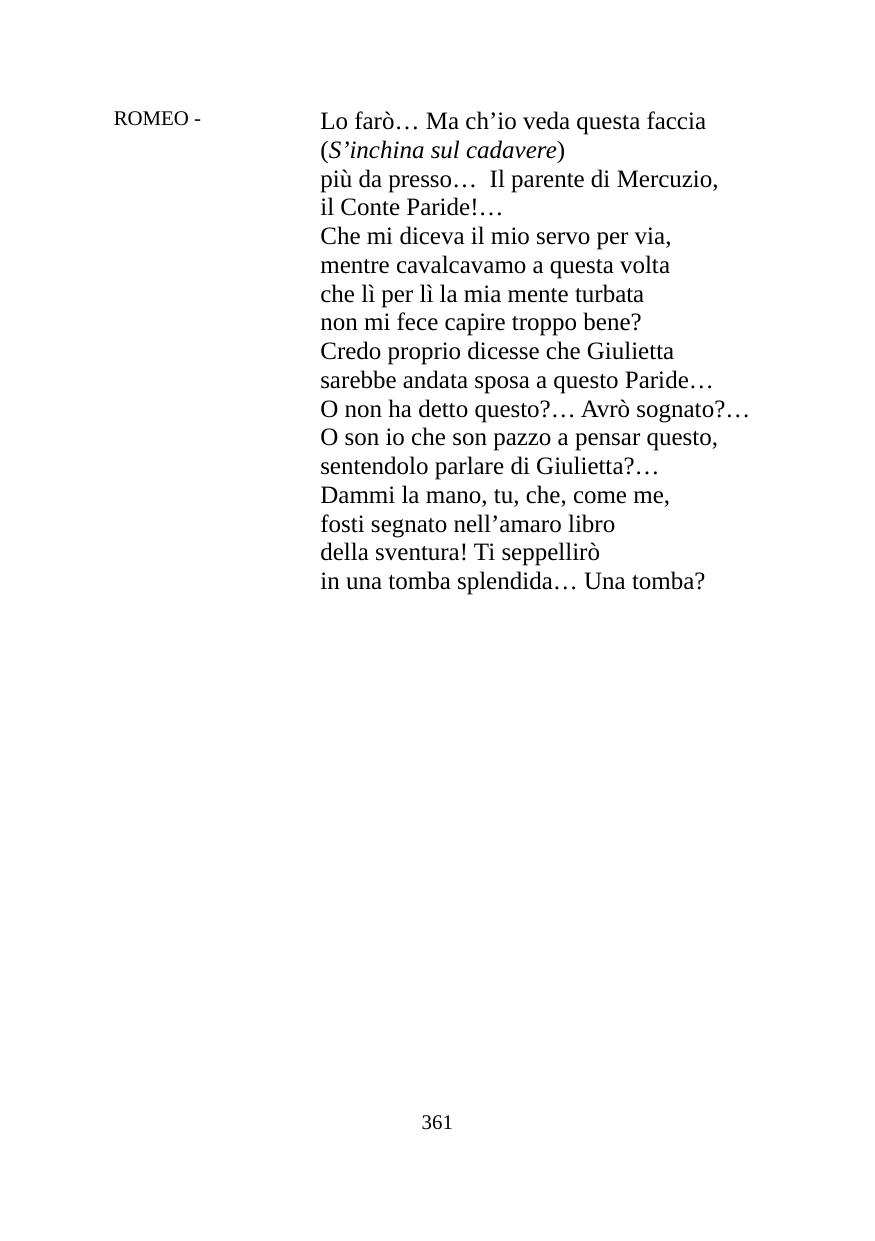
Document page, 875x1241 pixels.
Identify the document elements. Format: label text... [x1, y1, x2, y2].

table_cell ROMEO - [106, 106, 313, 624]
table_cell Lo farò… Ma ch’io veda questa faccia (S’inchina sul cadavere) più da presso… Il parente di Mercuzio, il Conte Paride!… Che mi diceva il mio servo per via, mentre cavalcavamo a questa volta che lì per lì la mia mente turbata non mi fece capire troppo bene? Credo proprio dicesse che Giulietta sarebbe andata sposa a questo Paride… O non ha detto questo?… Avrò sognato?… O son io che son pazzo a pensar questo, sentendolo parlare di Giulietta?… Dammi la mano, tu, che, come me, fosti segnato nell’amaro libro della sventura! Ti seppellirò in una tomba splendida… Una tomba? [313, 106, 768, 624]
